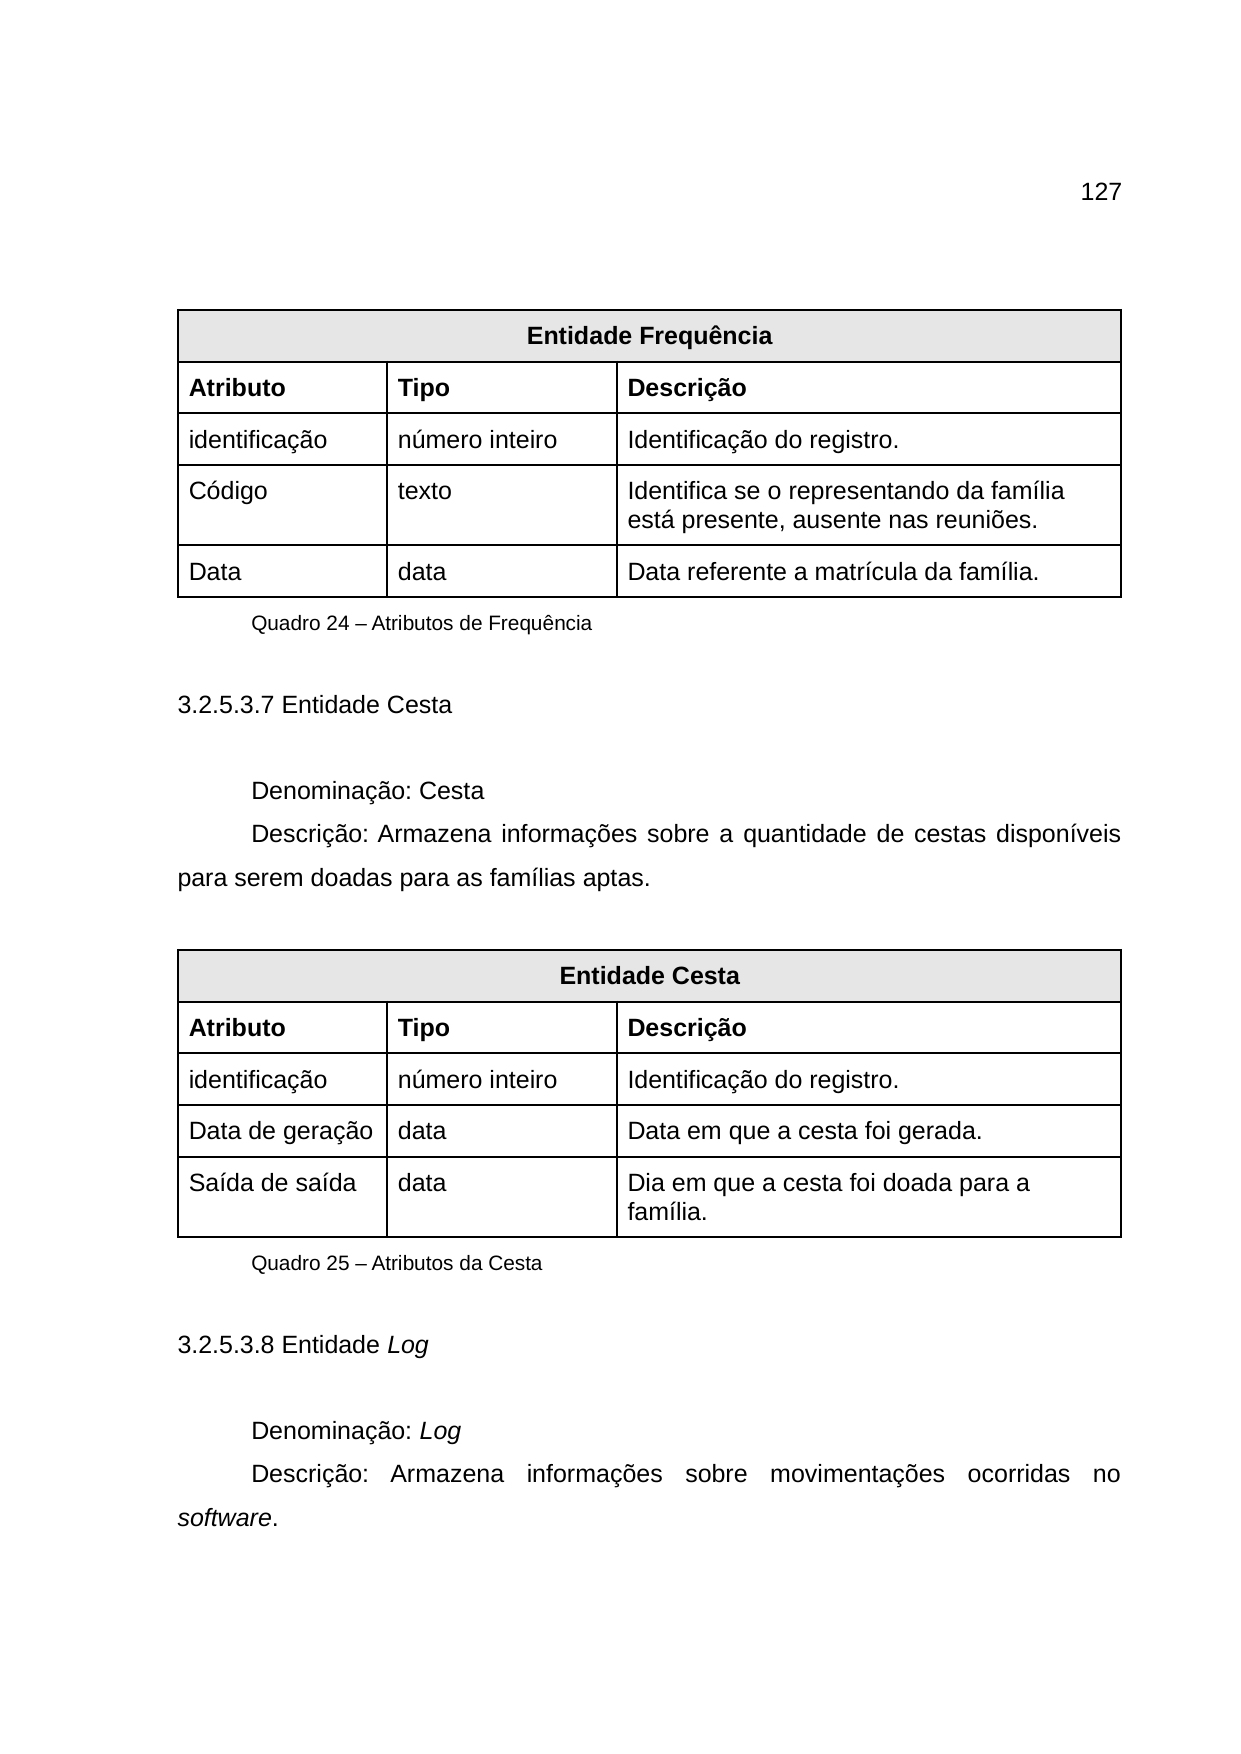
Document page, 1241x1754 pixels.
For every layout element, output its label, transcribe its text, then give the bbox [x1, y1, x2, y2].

table_cell Tipo [388, 1003, 616, 1052]
table_cell Saída de saída [179, 1158, 386, 1236]
table_cell Tipo [388, 363, 616, 412]
table_header Entidade Cesta [179, 951, 1120, 1001]
table_cell Descrição [618, 1003, 1120, 1052]
table_cell Identifica se o representando da família está presente, ausente nas reuniões. [618, 466, 1120, 544]
table_cell número inteiro [388, 414, 616, 464]
table_cell Atributo [179, 363, 386, 412]
table_cell número inteiro [388, 1054, 616, 1104]
table_cell Identificação do registro. [618, 414, 1120, 464]
table_cell Data em que a cesta foi gerada. [618, 1106, 1120, 1156]
table_cell Atributo [179, 1003, 386, 1052]
text Descrição: Armazena informações sobre a quantidade de cestas disponíveis para serem doadas para as famílias aptas. [177, 819, 1122, 891]
table_cell Data referente a matrícula da família. [618, 546, 1120, 596]
table_cell Data [179, 546, 386, 596]
text Denominação: Cesta [177, 776, 1122, 805]
table_cell texto [388, 466, 616, 544]
table_cell Dia em que a cesta foi doada para a família. [618, 1158, 1120, 1236]
text 3.2.5.3.8 Entidade Log [177, 1330, 1122, 1359]
table_cell Identificação do registro. [618, 1054, 1120, 1104]
text Denominação: Log [177, 1416, 1122, 1445]
table_cell identificação [179, 414, 386, 464]
table_cell data [388, 1106, 616, 1156]
text Quadro 25 – Atributos da Cesta [177, 1251, 1122, 1274]
table_cell data [388, 546, 616, 596]
text 3.2.5.3.7 Entidade Cesta [177, 690, 1122, 719]
text Quadro 24 – Atributos de Frequência [177, 611, 1122, 634]
text Descrição: Armazena informações sobre movimentações ocorridas no software. [177, 1459, 1122, 1531]
table_cell identificação [179, 1054, 386, 1104]
table_header Entidade Frequência [179, 311, 1120, 361]
table_cell Data de geração [179, 1106, 386, 1156]
table_cell Código [179, 466, 386, 544]
table_cell data [388, 1158, 616, 1236]
table_cell Descrição [618, 363, 1120, 412]
